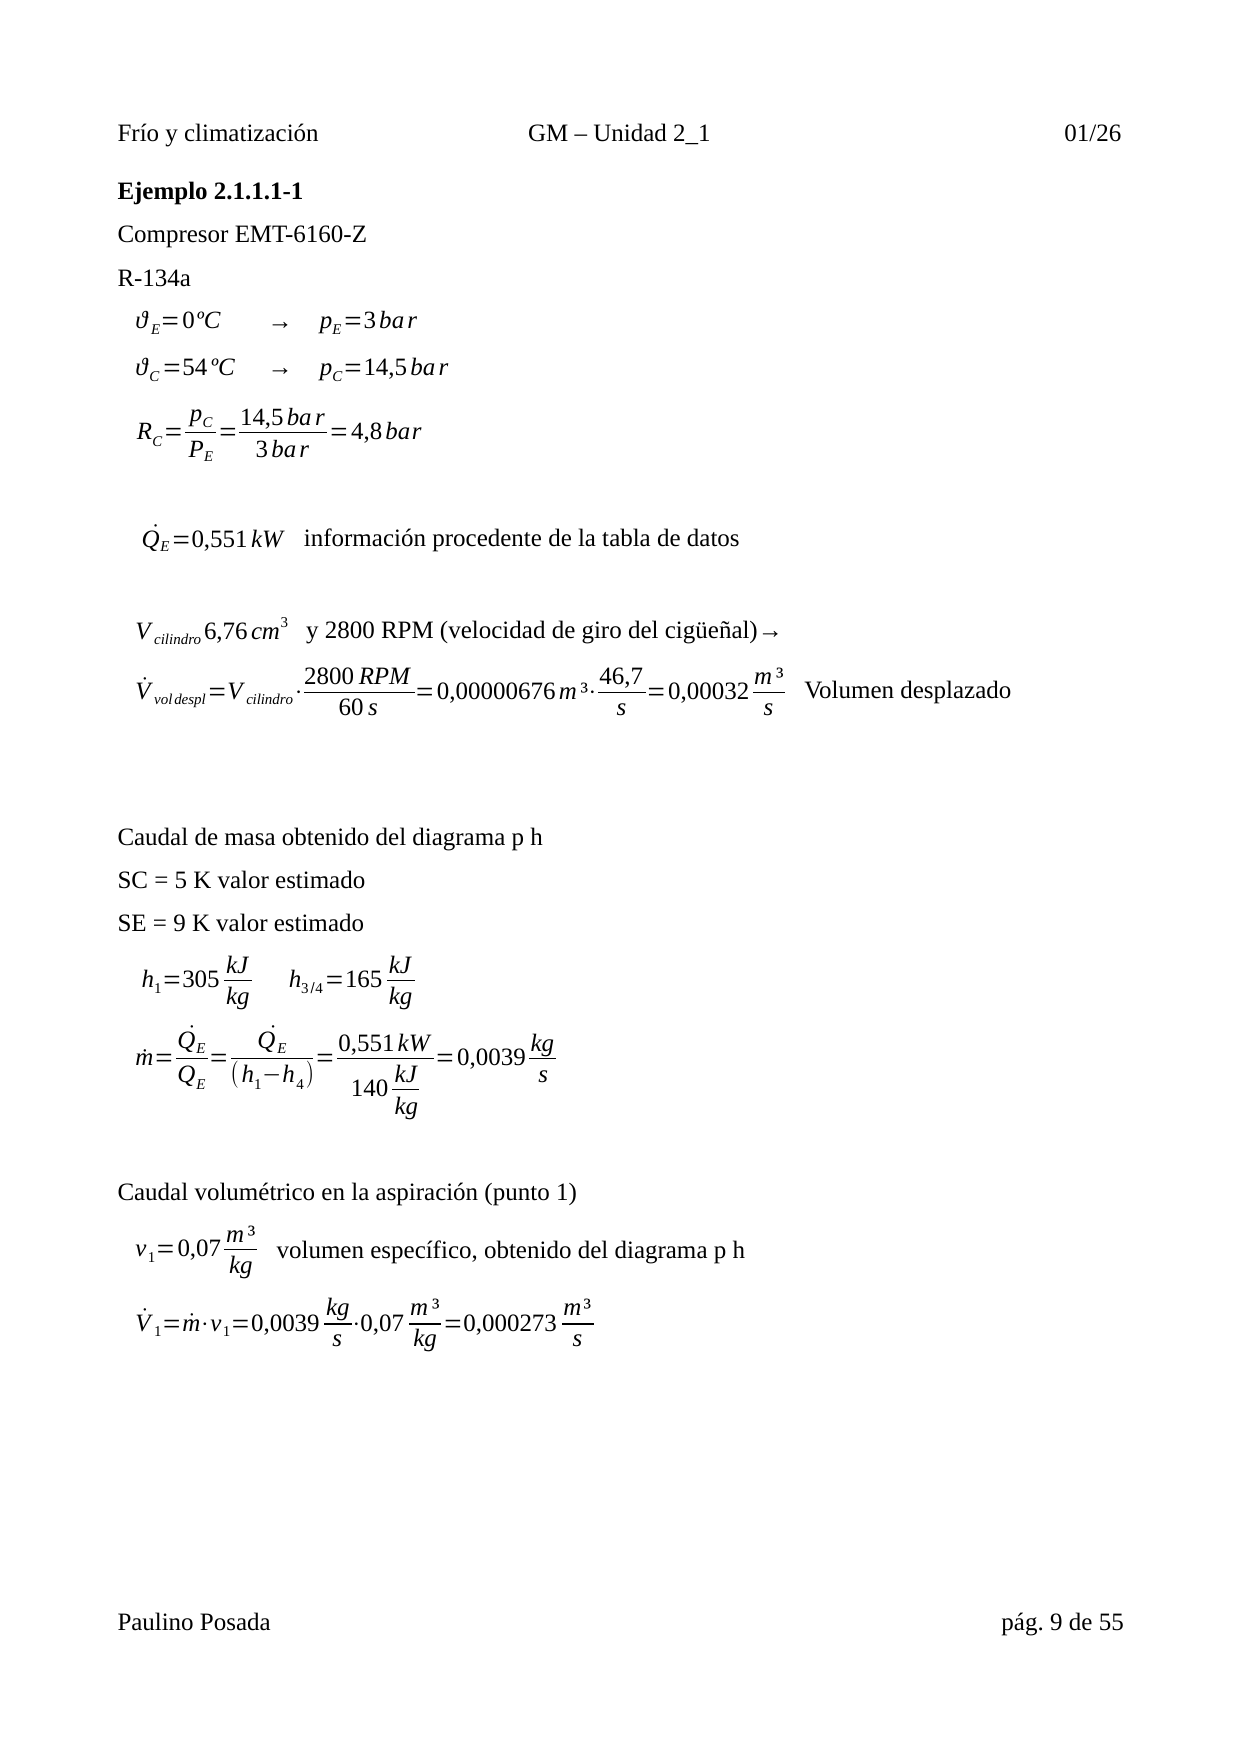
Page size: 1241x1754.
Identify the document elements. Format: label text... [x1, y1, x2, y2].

text SE = 9 K valor estimado [117, 908, 1123, 937]
text Compresor EMT-6160-Z [117, 219, 1123, 248]
text y 2800 RPM (velocidad de giro del cigüeñal)→ Volumen desplazado [117, 613, 1123, 722]
text → [117, 352, 1123, 385]
text volumen específico, obtenido del diagrama p h [117, 1220, 1123, 1279]
text Caudal de masa obtenido del diagrama p h [117, 822, 1123, 851]
text → [117, 306, 1123, 338]
text Caudal volumétrico en la aspiración (punto 1) [117, 1177, 1123, 1206]
text información procedente de la tabla de datos [117, 523, 1123, 556]
text Ejemplo 2.1.1.1-1 [117, 176, 1123, 205]
text R-134a [117, 263, 1123, 291]
text SC = 5 K valor estimado [117, 865, 1123, 894]
